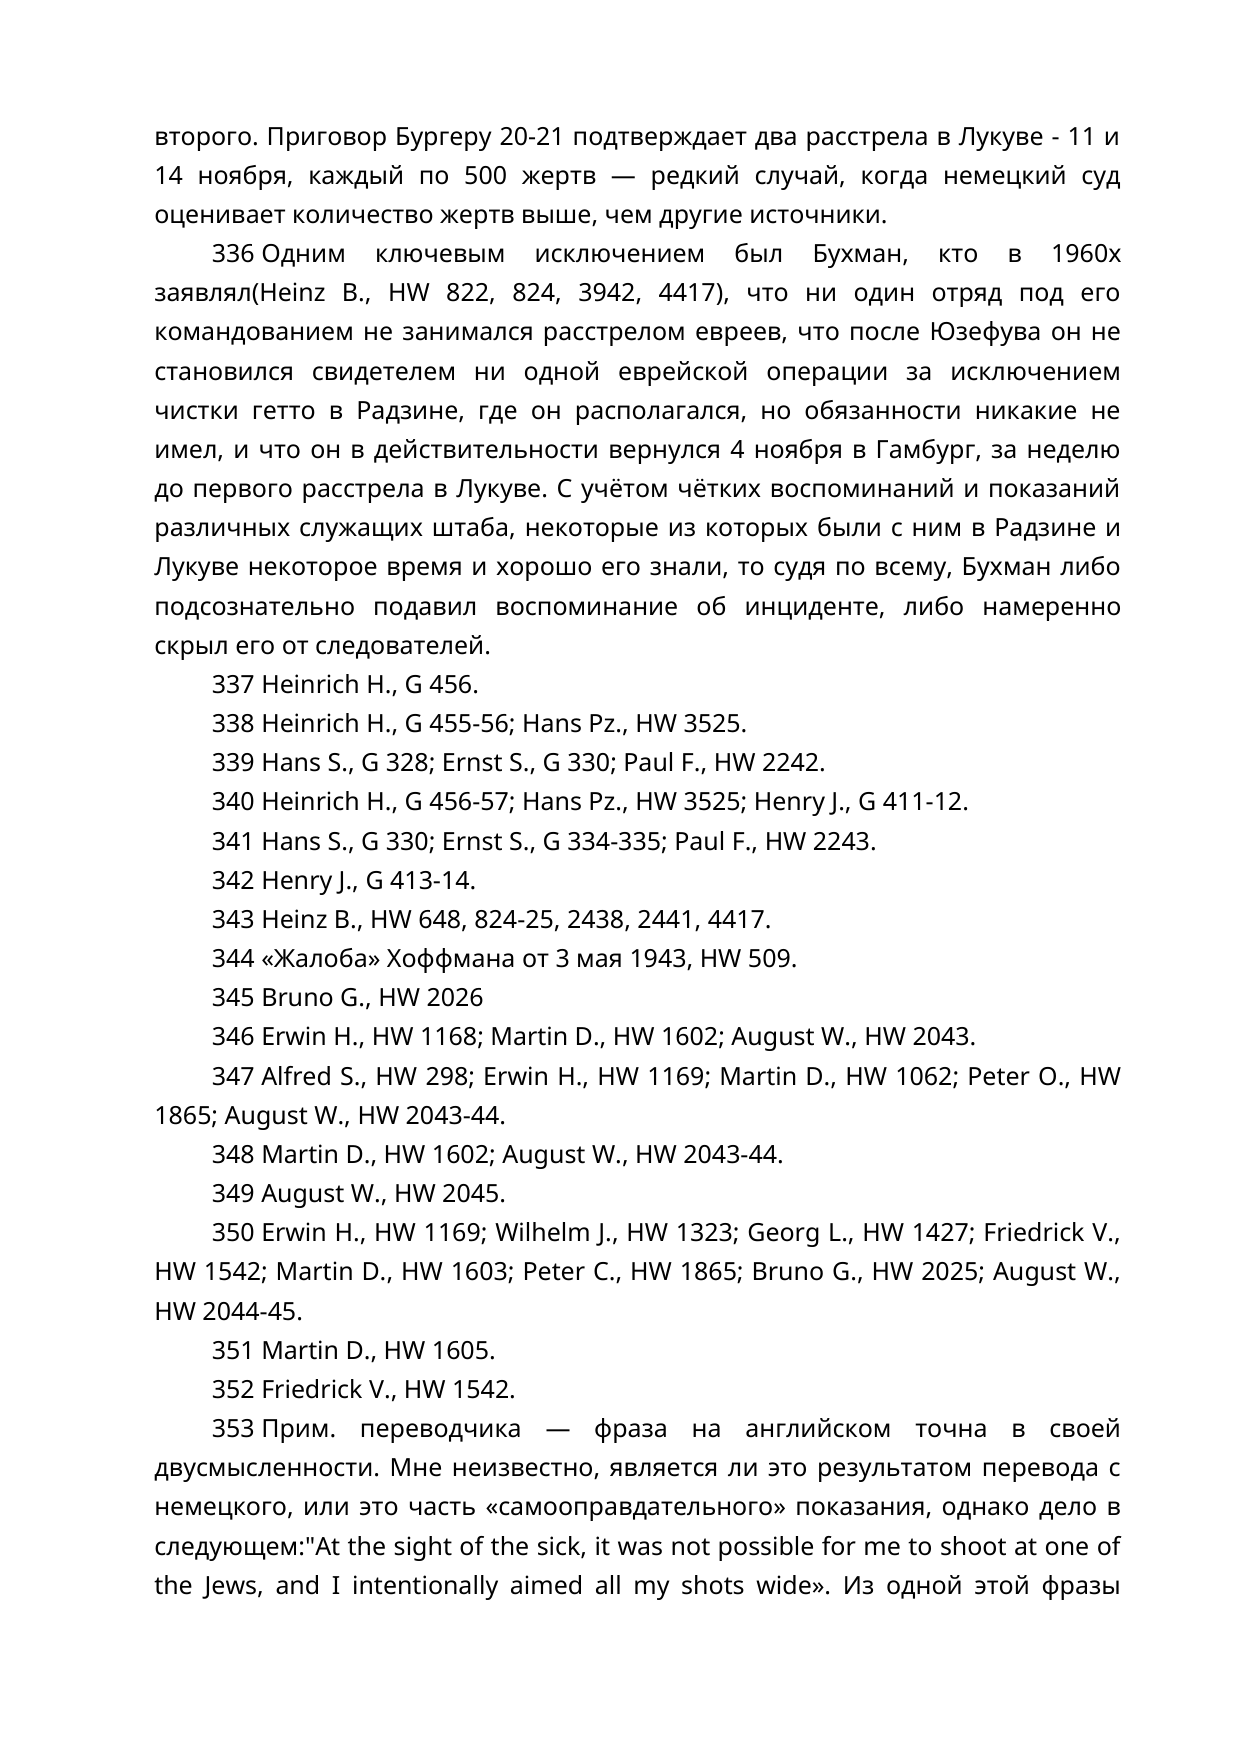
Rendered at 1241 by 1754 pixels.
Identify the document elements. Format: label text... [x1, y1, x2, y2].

text Erwin H., HW 1169; Wilhelm J., HW 1323; Georg L., HW 1427; Friedrick V., HW 1542; Martin D., HW 1603; Peter C., HW 1865; Bruno G., HW 2025; August W., HW 2044-45. [118, 1215, 1122, 1327]
text Erwin H., HW 1168; Martin D., HW 1602; August W., HW 2043. [118, 1019, 1122, 1053]
text Henry J., G 413-14. [118, 862, 1122, 896]
text Hans S., G 330; Ernst S., G 334-335; Paul F., HW 2243. [118, 823, 1122, 857]
text Heinrich H., G 455-56; Hans Pz., HW 3525. [118, 706, 1122, 740]
text Bruno G., HW 2026 [118, 980, 1122, 1014]
text Heinz B., HW 648, 824-25, 2438, 2441, 4417. [118, 901, 1122, 936]
text Martin D., HW 1605. [118, 1332, 1122, 1366]
text August W., HW 2045. [118, 1176, 1122, 1210]
text Alfred S., HW 298; Erwin H., HW 1169; Martin D., HW 1062; Peter O., HW 1865; August W., HW 2043-44. [118, 1058, 1122, 1131]
text Одним ключевым исключением был Бухман, кто в 1960х заявлял(Heinz B., HW 822, 824, 3942, 4417), что ни один отряд под его командованием не занимался расстрелом евреев, что после Юзефува он не становился свидетелем ни одной еврейской операции за исключением чистки гетто в Радзине, где он располагался, но обязанности никакие не имел, и что он в действительности вернулся 4 ноября в Гамбург, за неделю до первого расстрела в Лукуве. С учётом чётких воспоминаний и показаний различных служащих штаба, некоторые из которых были с ним в Радзине и Лукуве некоторое время и хорошо его знали, то судя по всему, Бухман либо подсознательно подавил воспоминание об инциденте, либо намеренно скрыл его от следователей. [118, 236, 1122, 661]
text второго. Приговор Бургеру 20-21 подтверждает два расстрела в Лукуве - 11 и 14 ноября, каждый по 500 жертв — редкий случай, когда немецкий суд оценивает количество жертв выше, чем другие источники. [118, 118, 1122, 231]
text Прим. переводчика — фраза на английском точна в своей двусмысленности. Мне неизвестно, является ли это результатом перевода с немецкого, или это часть «самооправдательного» показания, однако дело в следующем:"At the sight of the sick, it was not possible for me to shoot at one of the Jews, and I intentionally aimed all my shots wide». Из одной этой фразы [118, 1411, 1122, 1601]
text Martin D., HW 1602; August W., HW 2043-44. [118, 1136, 1122, 1171]
text Hans S., G 328; Ernst S., G 330; Paul F., HW 2242. [118, 745, 1122, 779]
text Heinrich H., G 456-57; Hans Pz., HW 3525; Henry J., G 411-12. [118, 784, 1122, 818]
text Heinrich H., G 456. [118, 666, 1122, 701]
text «Жалоба» Хоффмана от 3 мая 1943, HW 509. [118, 941, 1122, 975]
text Friedrick V., HW 1542. [118, 1371, 1122, 1406]
